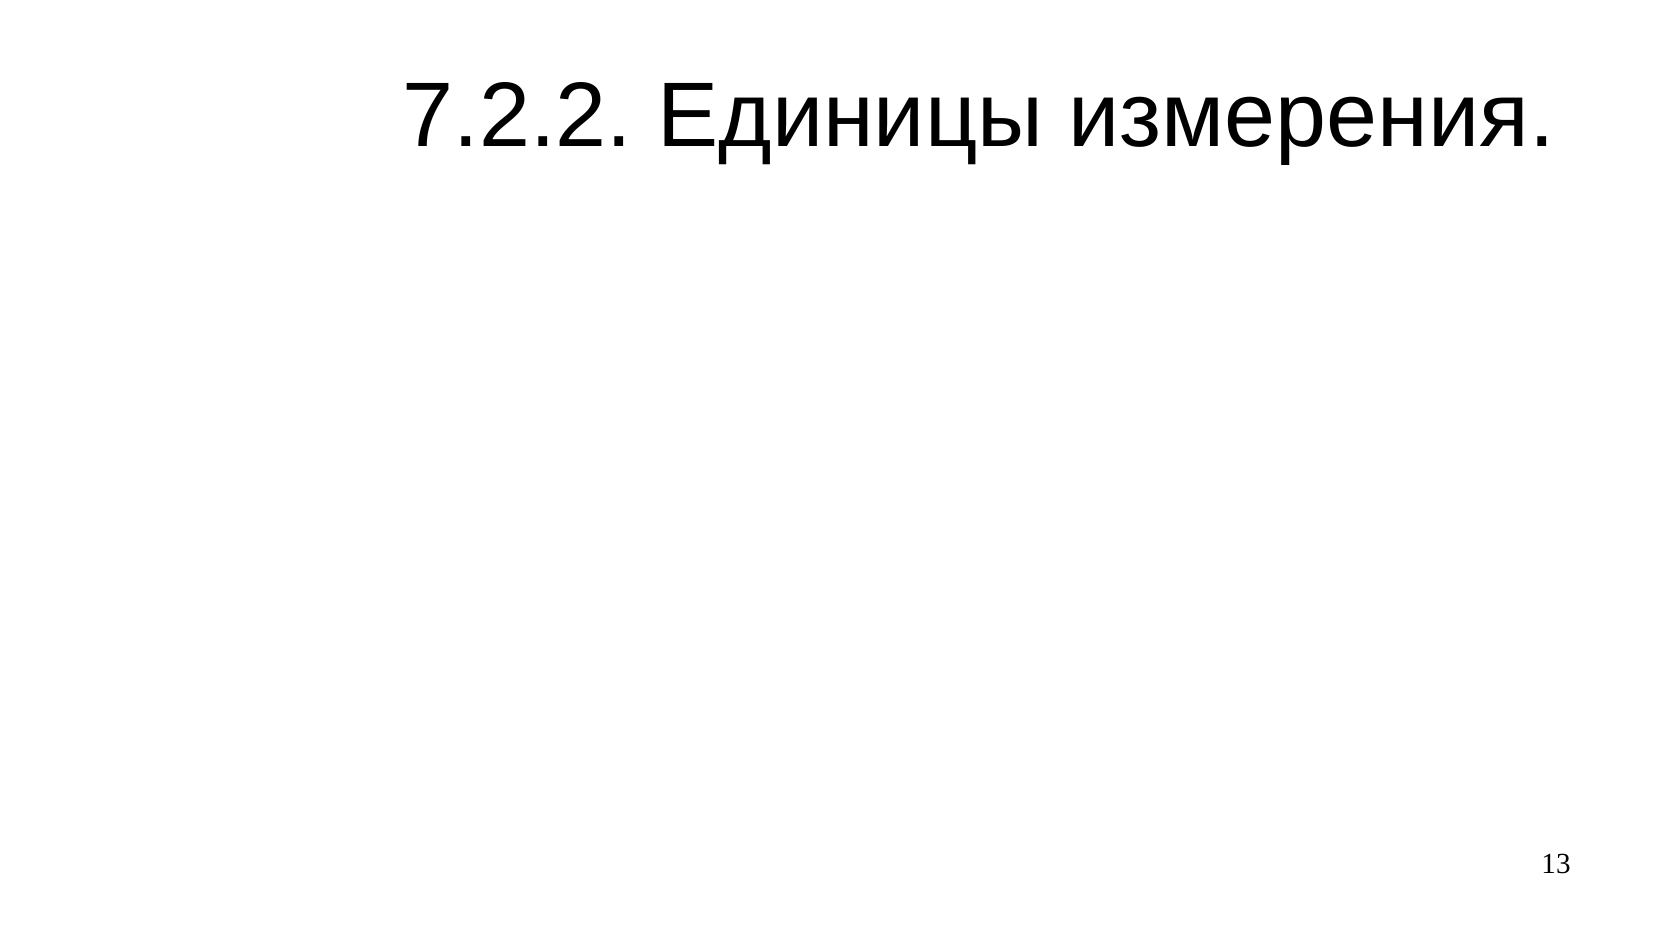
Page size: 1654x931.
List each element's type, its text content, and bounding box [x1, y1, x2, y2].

title 7.2.2. Единицы измерения. [82, 37, 1571, 193]
